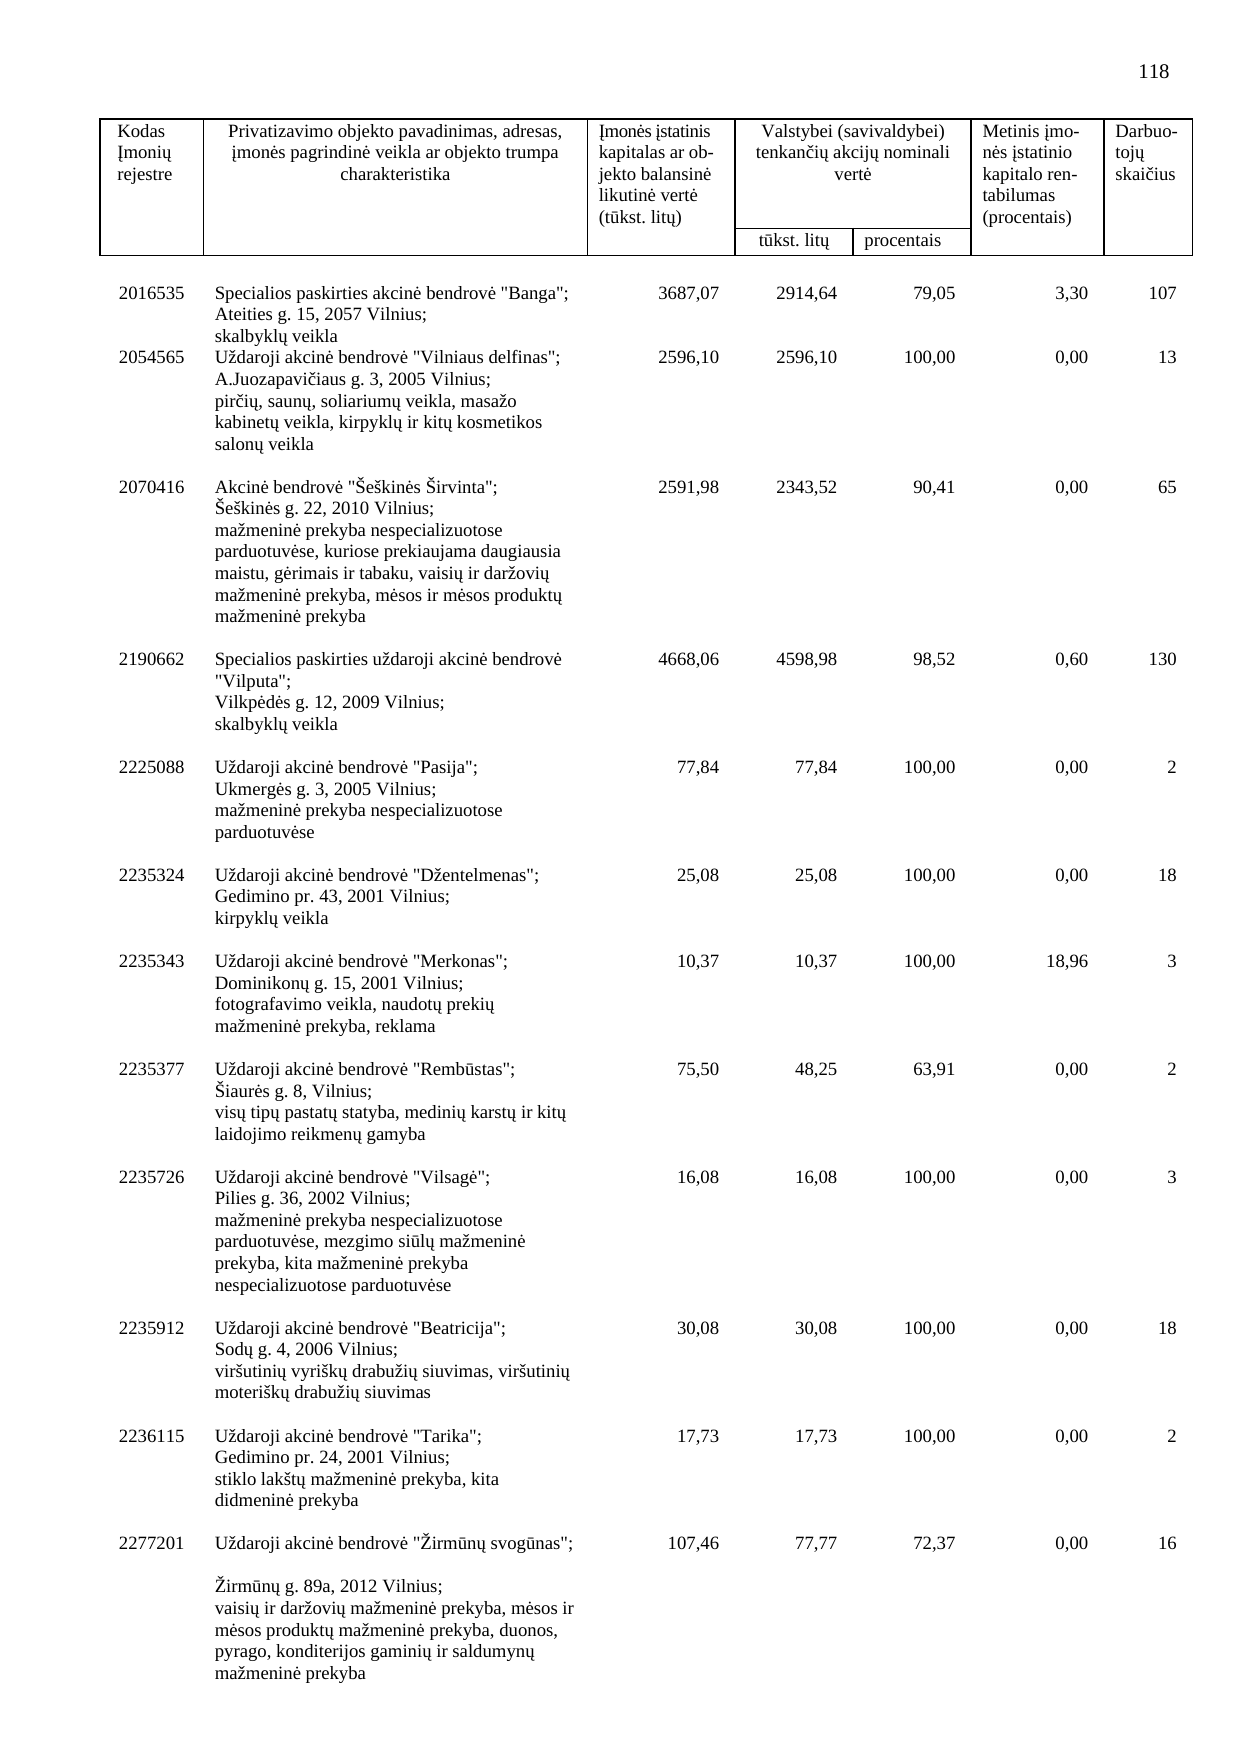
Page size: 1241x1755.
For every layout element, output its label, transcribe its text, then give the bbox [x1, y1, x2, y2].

table_cell 79,05 [853, 282, 971, 346]
table_cell 3,30 [971, 282, 1104, 346]
table_cell 2235324 [100, 864, 203, 950]
table_cell [1104, 256, 1192, 282]
table_cell 13 [1104, 346, 1192, 476]
table_header Valstybei (savivaldybei) tenkančių akcijų nominali vertė [736, 120, 970, 227]
table_cell [204, 228, 587, 254]
table_cell 4598,98 [735, 648, 853, 756]
table_cell Uždaroji akcinė bendrovė "Tarika"; Gedimino pr. 24, 2001 Vilnius; stiklo lakštų mažmeninė prekyba, kita didmeninė prekyba [203, 1425, 587, 1532]
table_cell 17,73 [735, 1425, 853, 1532]
table_cell [587, 256, 735, 282]
table_cell Uždaroji akcinė bendrovė "Beatricija"; Sodų g. 4, 2006 Vilnius; viršutinių vyriškų drabužių siuvimas, viršutinių moteriškų drabužių siuvimas [203, 1317, 587, 1424]
table_cell 30,08 [735, 1317, 853, 1424]
table_cell 2591,98 [587, 476, 735, 648]
table_cell 0,00 [971, 1058, 1104, 1166]
table_cell [1105, 228, 1192, 254]
table_cell 17,73 [587, 1425, 735, 1532]
table_cell 4668,06 [587, 648, 735, 756]
table_cell 0,60 [971, 648, 1104, 756]
table_cell 75,50 [587, 1058, 735, 1166]
table_cell tūkst. litų [736, 229, 852, 254]
table_cell 130 [1104, 648, 1192, 756]
table_header Darbuo-tojų skaičius [1105, 120, 1192, 227]
table_header Kodas Įmonių rejestre [101, 120, 203, 227]
table_header Privatizavimo objekto pavadinimas, adresas, įmonės pagrindinė veikla ar objekto trumpa charakteristika [204, 120, 587, 227]
table_cell 100,00 [853, 1425, 971, 1532]
table_cell 2016535 [100, 282, 203, 346]
table_cell 2235726 [100, 1166, 203, 1317]
table_cell 25,08 [587, 864, 735, 950]
table_cell 77,84 [735, 756, 853, 864]
table_cell 77,84 [587, 756, 735, 864]
table_cell 10,37 [587, 950, 735, 1058]
table_cell 2 [1104, 1425, 1192, 1532]
table_cell 18 [1104, 1317, 1192, 1424]
table_cell 100,00 [853, 1166, 971, 1317]
table_cell Specialios paskirties akcinė bendrovė "Banga"; Ateities g. 15, 2057 Vilnius; skalbyklų veikla [203, 282, 587, 346]
table_cell 0,00 [971, 1425, 1104, 1532]
table_cell Specialios paskirties uždaroji akcinė bendrovė "Vilputa"; Vilkpėdės g. 12, 2009 Vilnius; skalbyklų veikla [203, 648, 587, 756]
table_cell 100,00 [853, 950, 971, 1058]
table_cell procentais [854, 229, 970, 254]
table_cell 2236115 [100, 1425, 203, 1532]
table_cell 2235912 [100, 1317, 203, 1424]
table_cell 100,00 [853, 864, 971, 950]
table_cell [853, 256, 971, 282]
table_cell 0,00 [971, 476, 1104, 648]
table_cell 100,00 [853, 756, 971, 864]
table_cell 2 [1104, 756, 1192, 864]
table_cell [100, 256, 203, 282]
table_header Įmonės įstatinis kapitalas ar ob-jekto balansinė likutinė vertė (tūkst. litų) [588, 120, 734, 227]
table_cell 2596,10 [587, 346, 735, 476]
table_cell 63,91 [853, 1058, 971, 1166]
table_cell 16,08 [735, 1166, 853, 1317]
table_cell 16,08 [587, 1166, 735, 1317]
table_cell 90,41 [853, 476, 971, 648]
table_cell 98,52 [853, 648, 971, 756]
table_cell [101, 228, 203, 254]
table_cell 10,37 [735, 950, 853, 1058]
table_cell 2596,10 [735, 346, 853, 476]
table_cell 0,00 [971, 1317, 1104, 1424]
table_cell 48,25 [735, 1058, 853, 1166]
table_cell 2 [1104, 1058, 1192, 1166]
table_cell [735, 256, 853, 282]
table_cell 0,00 [971, 1166, 1104, 1317]
table_cell Uždaroji akcinė bendrovė "Vilsagė"; Pilies g. 36, 2002 Vilnius; mažmeninė prekyba nespecializuotose parduotuvėse, mezgimo siūlų mažmeninė prekyba, kita mažmeninė prekyba nespecializuotose parduotuvėse [203, 1166, 587, 1317]
table_cell Uždaroji akcinė bendrovė "Rembūstas"; Šiaurės g. 8, Vilnius; visų tipų pastatų statyba, medinių karstų ir kitų laidojimo reikmenų gamyba [203, 1058, 587, 1166]
table_cell 0,00 [971, 346, 1104, 476]
table_cell 18 [1104, 864, 1192, 950]
table_cell 30,08 [587, 1317, 735, 1424]
table_cell [203, 256, 587, 282]
table_cell 100,00 [853, 1317, 971, 1424]
table_cell 2054565 [100, 346, 203, 476]
table_cell 2914,64 [735, 282, 853, 346]
table_cell Uždaroji akcinė bendrovė "Pasija"; Ukmergės g. 3, 2005 Vilnius; mažmeninė prekyba nespecializuotose parduotuvėse [203, 756, 587, 864]
table_cell 0,00 [971, 756, 1104, 864]
table_cell 2235343 [100, 950, 203, 1058]
table_cell Uždaroji akcinė bendrovė "Merkonas"; Dominikonų g. 15, 2001 Vilnius; fotografavimo veikla, naudotų prekių mažmeninė prekyba, reklama [203, 950, 587, 1058]
table_cell 2225088 [100, 756, 203, 864]
table_cell 3 [1104, 1166, 1192, 1317]
table_cell 72,37 [853, 1532, 971, 1683]
table_cell 107,46 [587, 1532, 735, 1683]
table_cell 3 [1104, 950, 1192, 1058]
table_header Metinis įmo-nės įstatinio kapitalo ren-tabilumas (procentais) [972, 120, 1103, 227]
table_cell 107 [1104, 282, 1192, 346]
table_cell [971, 256, 1104, 282]
table_cell Uždaroji akcinė bendrovė "Džentelmenas"; Gedimino pr. 43, 2001 Vilnius; kirpyklų veikla [203, 864, 587, 950]
table_cell 2190662 [100, 648, 203, 756]
table_cell [588, 228, 734, 254]
table_cell 2235377 [100, 1058, 203, 1166]
table_cell 18,96 [971, 950, 1104, 1058]
table_cell 25,08 [735, 864, 853, 950]
table_cell Uždaroji akcinė bendrovė "Vilniaus delfinas"; A.Juozapavičiaus g. 3, 2005 Vilnius; pirčių, saunų, soliariumų veikla, masažo kabinetų veikla, kirpyklų ir kitų kosmetikos salonų veikla [203, 346, 587, 476]
table_cell 3687,07 [587, 282, 735, 346]
table_cell 2343,52 [735, 476, 853, 648]
table_cell 0,00 [971, 1532, 1104, 1683]
table_cell 2277201 [100, 1532, 203, 1683]
table_cell Akcinė bendrovė "Šeškinės Širvinta"; Šeškinės g. 22, 2010 Vilnius; mažmeninė prekyba nespecializuotose parduotuvėse, kuriose prekiaujama daugiausia maistu, gėrimais ir tabaku, vaisių ir daržovių mažmeninė prekyba, mėsos ir mėsos produktų mažmeninė prekyba [203, 476, 587, 648]
table_cell Uždaroji akcinė bendrovė "Žirmūnų svogūnas"; Žirmūnų g. 89a, 2012 Vilnius; vaisių ir daržovių mažmeninė prekyba, mėsos ir mėsos produktų mažmeninė prekyba, duonos, pyrago, konditerijos gaminių ir saldumynų mažmeninė prekyba [203, 1532, 587, 1683]
table_cell 100,00 [853, 346, 971, 476]
table_cell 0,00 [971, 864, 1104, 950]
table_cell 65 [1104, 476, 1192, 648]
table_cell 77,77 [735, 1532, 853, 1683]
table_cell [972, 228, 1103, 254]
table_cell 2070416 [100, 476, 203, 648]
table_cell 16 [1104, 1532, 1192, 1683]
